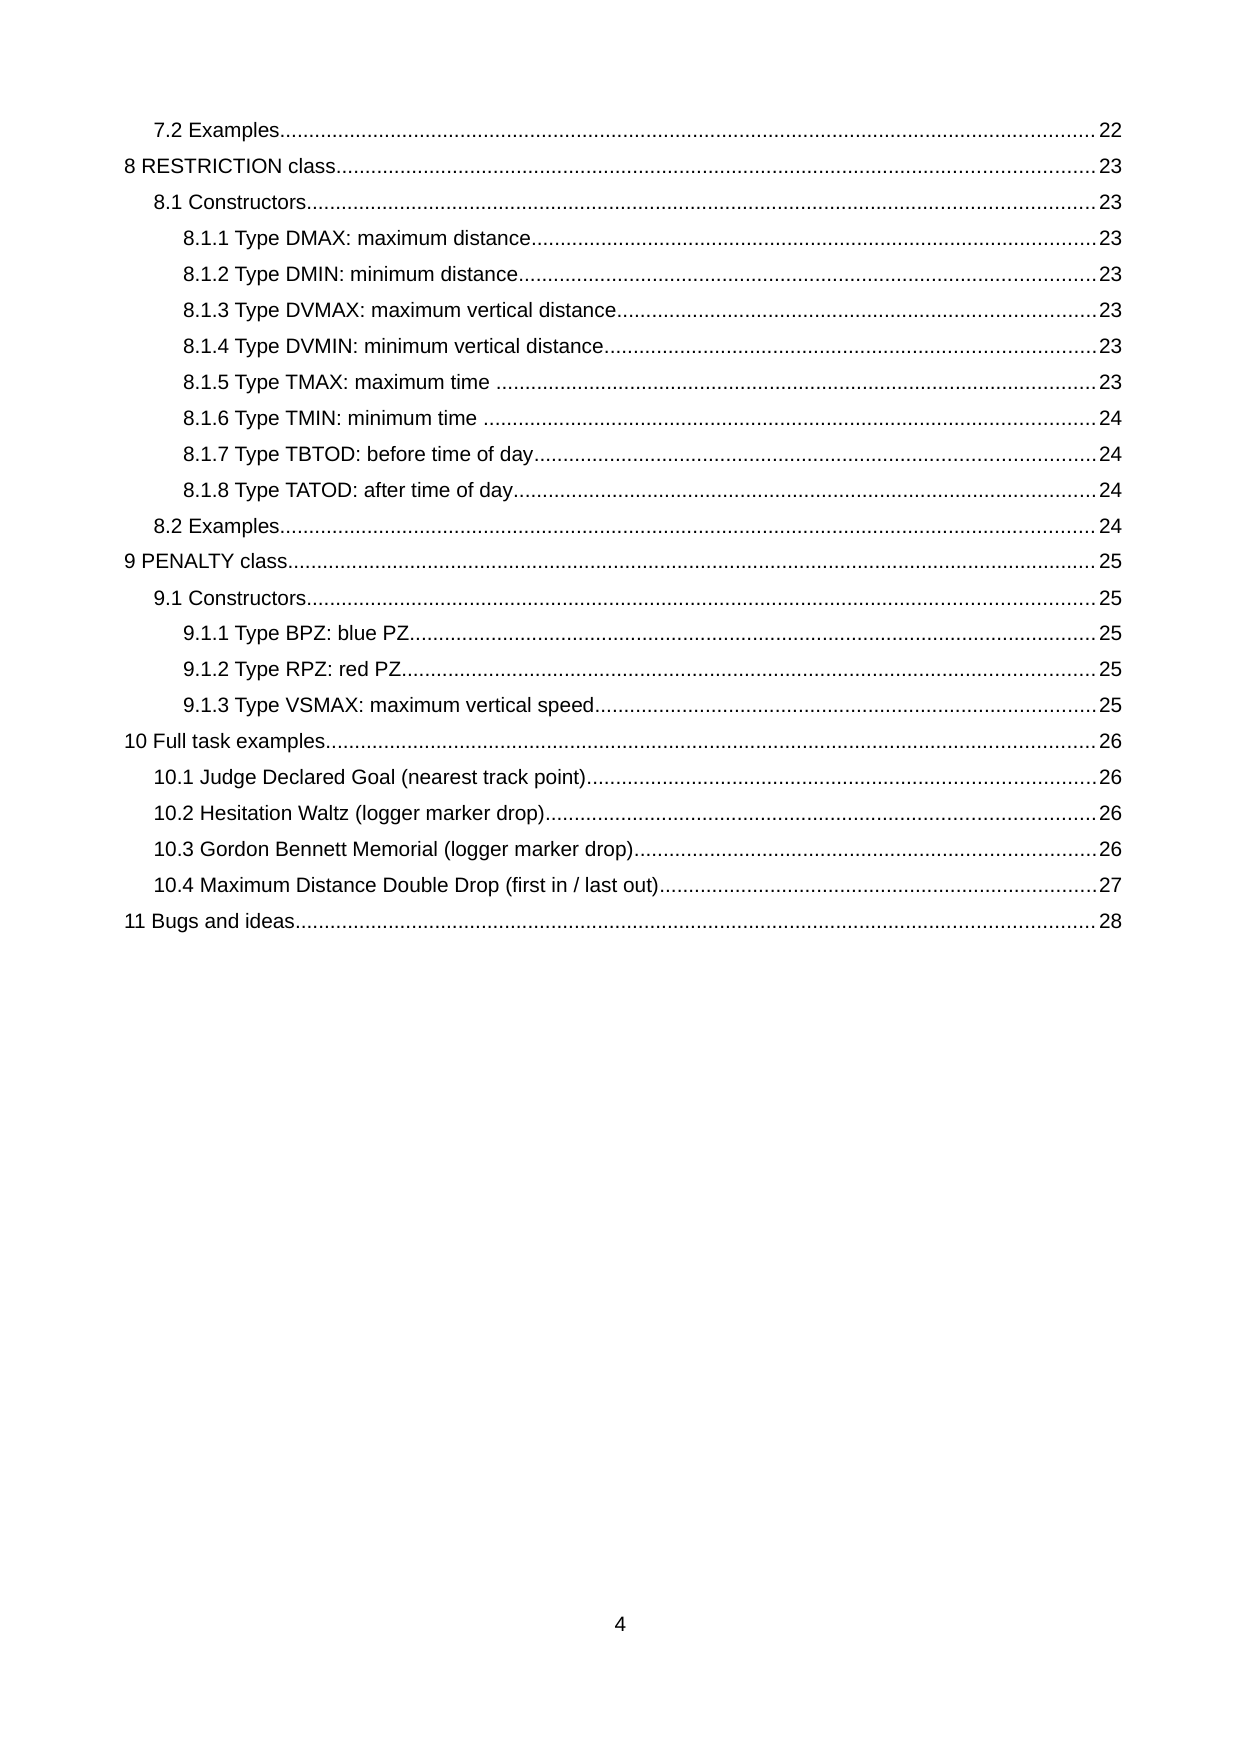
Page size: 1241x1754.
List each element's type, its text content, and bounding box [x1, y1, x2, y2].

text 9.1.1 Type BPZ: blue PZ 25 [177, 621, 1122, 645]
text 8.1.1 Type DMAX: maximum distance 23 [177, 226, 1122, 250]
text 9.1.2 Type RPZ: red PZ 25 [177, 657, 1122, 681]
text 8.1 Constructors 23 [148, 190, 1122, 214]
text 8 RESTRICTION class 23 [118, 154, 1122, 178]
text 10.1 Judge Declared Goal (nearest track point) 26 [148, 765, 1122, 789]
text 8.1.5 Type TMAX: maximum time 23 [177, 370, 1122, 394]
text 10.4 Maximum Distance Double Drop (first in / last out) 27 [148, 873, 1122, 897]
text 9.1 Constructors 25 [148, 585, 1122, 609]
text 8.1.3 Type DVMAX: maximum vertical distance 23 [177, 298, 1122, 322]
text 10.2 Hesitation Waltz (logger marker drop) 26 [148, 801, 1122, 825]
text 8.2 Examples 24 [148, 513, 1122, 537]
text 8.1.6 Type TMIN: minimum time 24 [177, 406, 1122, 429]
text 10.3 Gordon Bennett Memorial (logger marker drop) 26 [148, 837, 1122, 861]
text 8.1.4 Type DVMIN: minimum vertical distance 23 [177, 334, 1122, 358]
text 11 Bugs and ideas 28 [118, 909, 1122, 933]
text 8.1.2 Type DMIN: minimum distance 23 [177, 262, 1122, 286]
text 8.1.7 Type TBTOD: before time of day 24 [177, 442, 1122, 466]
text 9 PENALTY class 25 [118, 549, 1122, 573]
text 10 Full task examples 26 [118, 729, 1122, 753]
text 7.2 Examples 22 [148, 118, 1122, 142]
text 9.1.3 Type VSMAX: maximum vertical speed 25 [177, 693, 1122, 717]
text 8.1.8 Type TATOD: after time of day 24 [177, 477, 1122, 501]
